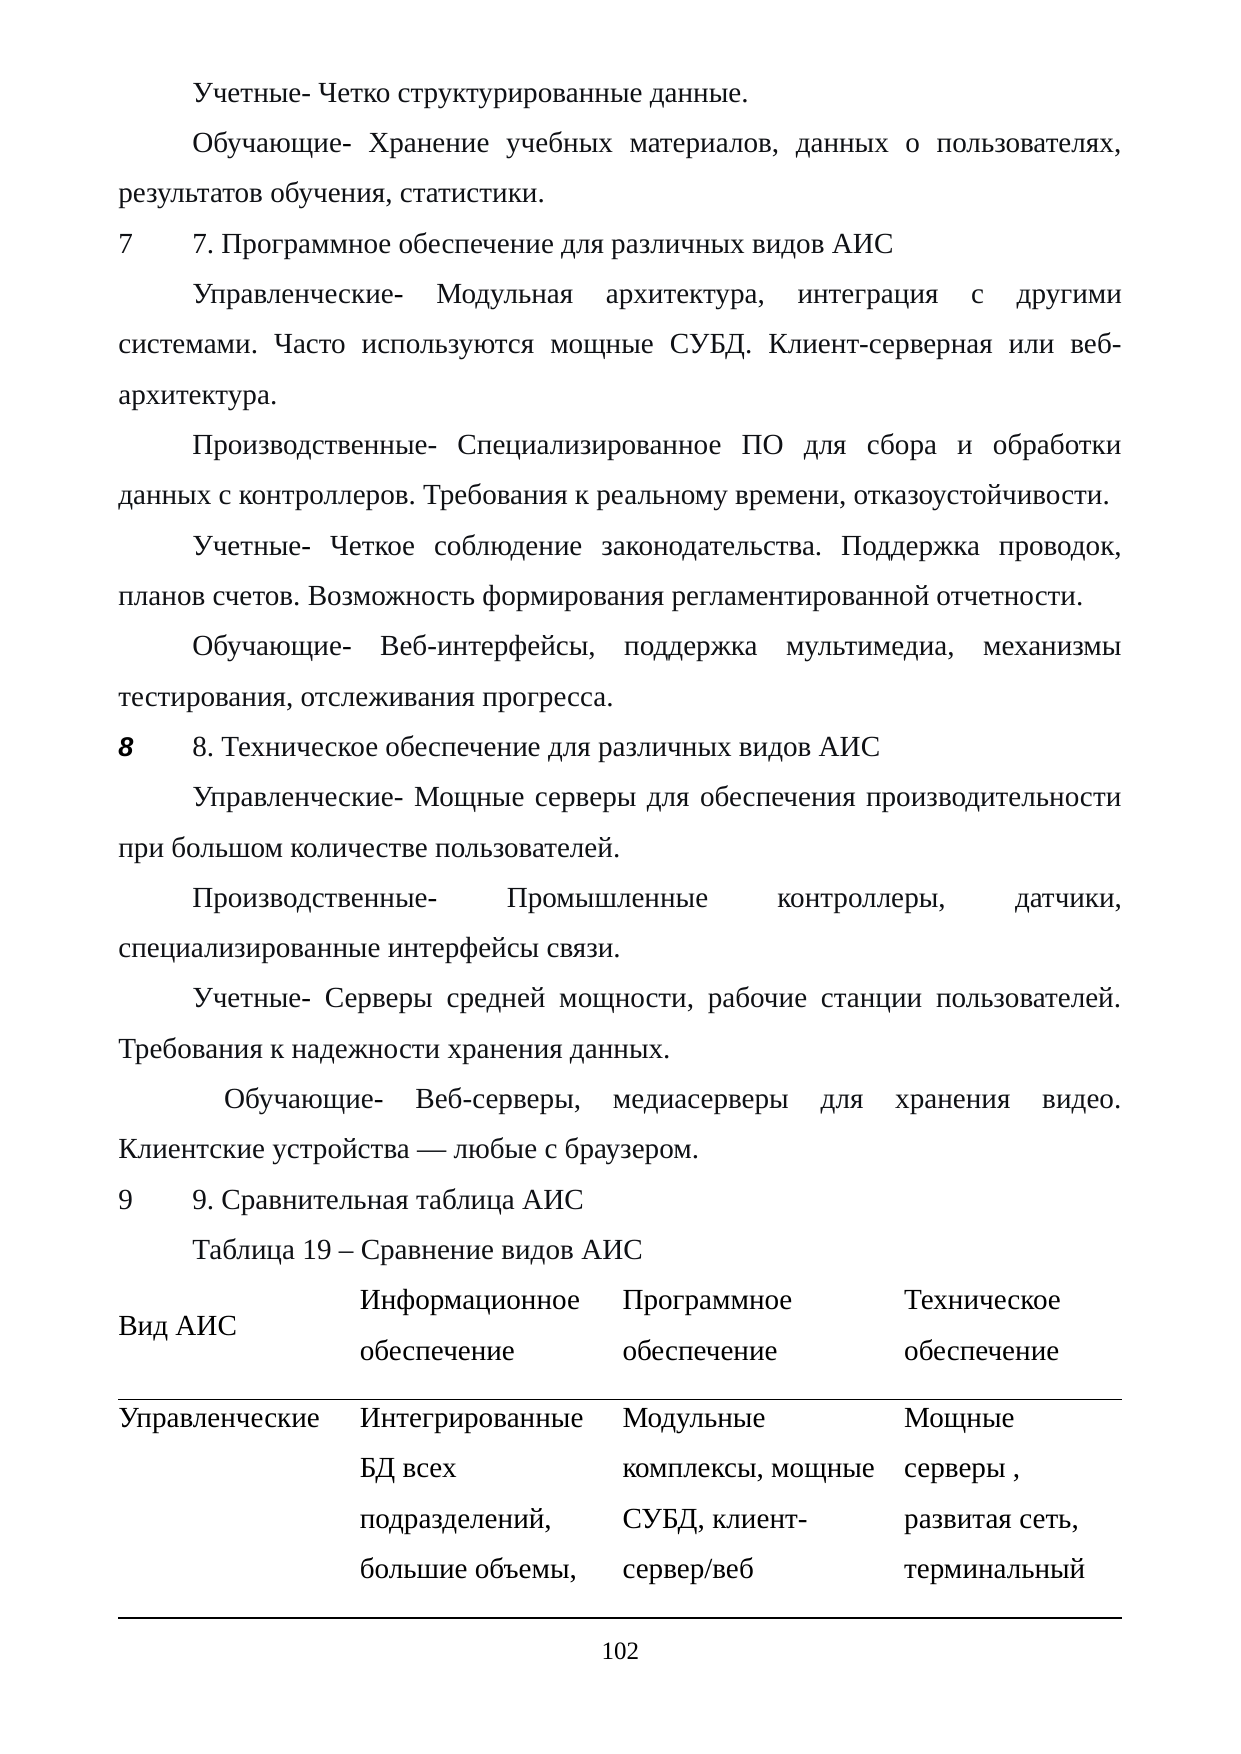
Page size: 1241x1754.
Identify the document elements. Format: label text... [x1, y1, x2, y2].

table_cell Модульные комплексы, мощные СУБД, клиент-сервер/веб [622, 1400, 904, 1617]
subtitle 8. Техническое обеспечение для различных видов АИС [118, 729, 1122, 763]
text Обучающие- Веб-интерфейсы, поддержка мультимедиа, механизмы тестирования, отслеживания прогресса. [118, 628, 1122, 712]
text Учетные- Серверы средней мощности, рабочие станции пользователей. Требования к надежности хранения данных. [118, 981, 1122, 1064]
table_header Информационное обеспечение [360, 1283, 622, 1399]
text Обучающие- Хранение учебных материалов, данных о пользователях, результатов обучения, статистики. [118, 125, 1122, 209]
text Управленческие- Модульная архитектура, интеграция с другими системами. Часто используются мощные СУБД. Клиент-серверная или веб-архитектура. [118, 276, 1122, 410]
text Таблица 19 – Сравнение видов АИС [118, 1232, 1122, 1266]
table_header Программное обеспечение [622, 1283, 904, 1399]
text Управленческие- Мощные серверы для обеспечения производительности при большом количестве пользователей. [118, 779, 1122, 863]
table_header Техническое обеспечение [904, 1283, 1122, 1399]
table_cell Управленческие [118, 1400, 359, 1617]
text Обучающие- Веб-серверы, медиасерверы для хранения видео. Клиентские устройства — любые с браузером. [118, 1081, 1122, 1165]
table_header Вид АИС [118, 1283, 359, 1399]
subtitle 7. Программное обеспечение для различных видов АИС [118, 226, 1122, 259]
text Производственные- Специализированное ПО для сбора и обработки данных с контроллеров. Требования к реальному времени, отказоустойчивости. [118, 427, 1122, 511]
text Учетные- Четко структурированные данные. [118, 75, 1122, 108]
table_cell Интегрированные БД всех подразделений, большие объемы, [360, 1400, 622, 1617]
table_cell Мощные серверы , развитая сеть, терминальный [904, 1400, 1122, 1617]
text Учетные- Четкое соблюдение законодательства. Поддержка проводок, планов счетов. Возможность формирования регламентированной отчетности. [118, 528, 1122, 612]
subtitle 9. Сравнительная таблица АИС [118, 1182, 1122, 1215]
text Производственные- Промышленные контроллеры, датчики, специализированные интерфейсы связи. [118, 880, 1122, 964]
